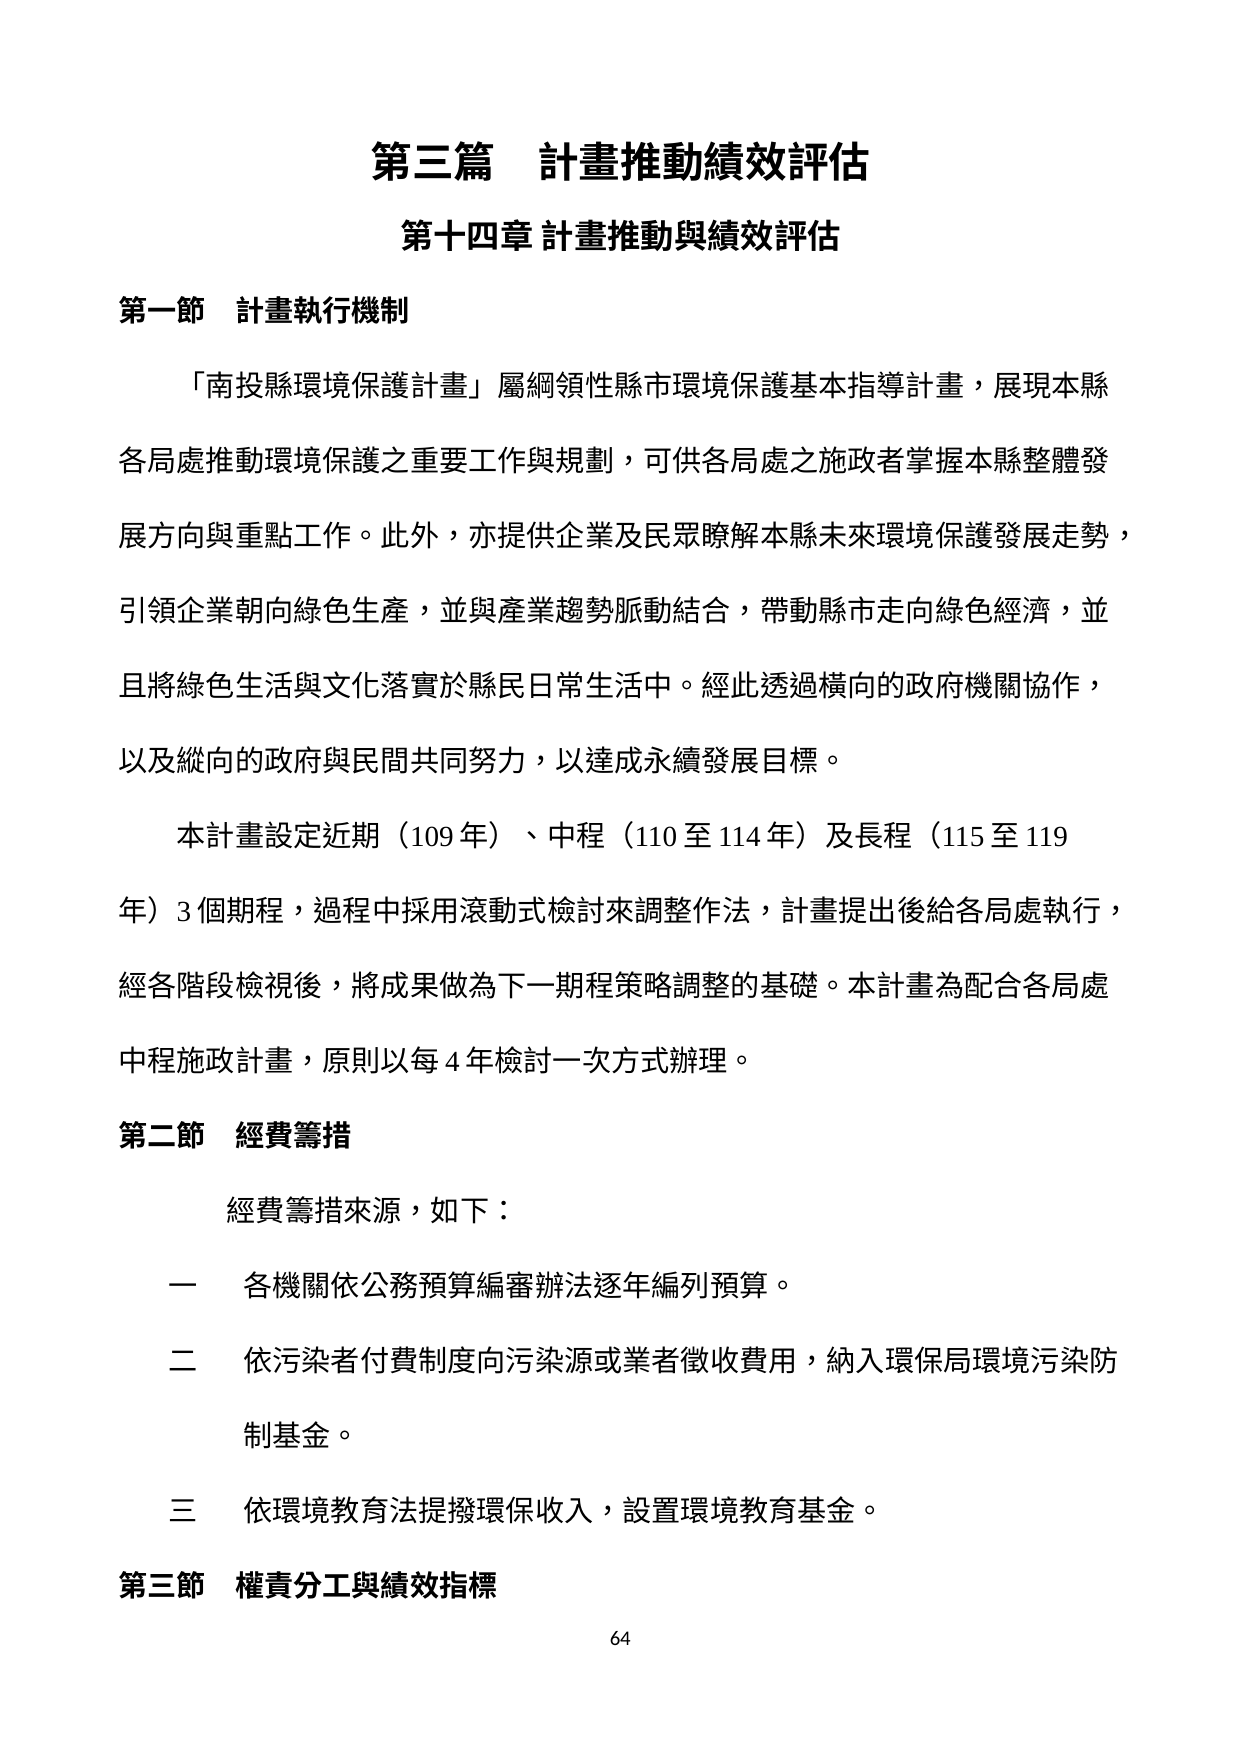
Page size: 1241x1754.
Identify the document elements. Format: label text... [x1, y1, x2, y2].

text 第一節 計畫執行機制 [118, 272, 1122, 347]
list 依環境教育法提撥環保收入，設置環境教育基金。 [168, 1472, 1122, 1547]
text 第二節 經費籌措 [118, 1097, 1122, 1172]
subtitle 第十四章 計畫推動與績效評估 [118, 197, 1122, 272]
text 「南投縣環境保護計畫」屬綱領性縣市環境保護基本指導計畫，展現本縣各局處推動環境保護之重要工作與規劃，可供各局處之施政者掌握本縣整體發展方向與重點工作。此外，亦提供企業及民眾瞭解本縣未來環境保護發展走勢，引領企業朝向綠色生產，並與產業趨勢脈動結合，帶動縣市走向綠色經濟，並且將綠色生活與文化落實於縣民日常生活中。經此透過橫向的政府機關協作，以及縱向的政府與民間共同努力，以達成永續發展目標。 [118, 347, 1122, 797]
text 第三節 權責分工與績效指標 [118, 1547, 1122, 1622]
list 依污染者付費制度向污染源或業者徵收費用，納入環保局環境污染防制基金。 [168, 1322, 1122, 1472]
subtitle 第三篇 計畫推動績效評估 [118, 122, 1122, 197]
text 本計畫設定近期（109年）、中程（110至114年）及長程（115至119年）3個期程，過程中採用滾動式檢討來調整作法，計畫提出後給各局處執行，經各階段檢視後，將成果做為下一期程策略調整的基礎。本計畫為配合各局處中程施政計畫，原則以每4年檢討一次方式辦理。 [118, 797, 1122, 1097]
text 經費籌措來源，如下： [168, 1172, 1122, 1247]
list 各機關依公務預算編審辦法逐年編列預算。 [168, 1247, 1122, 1322]
